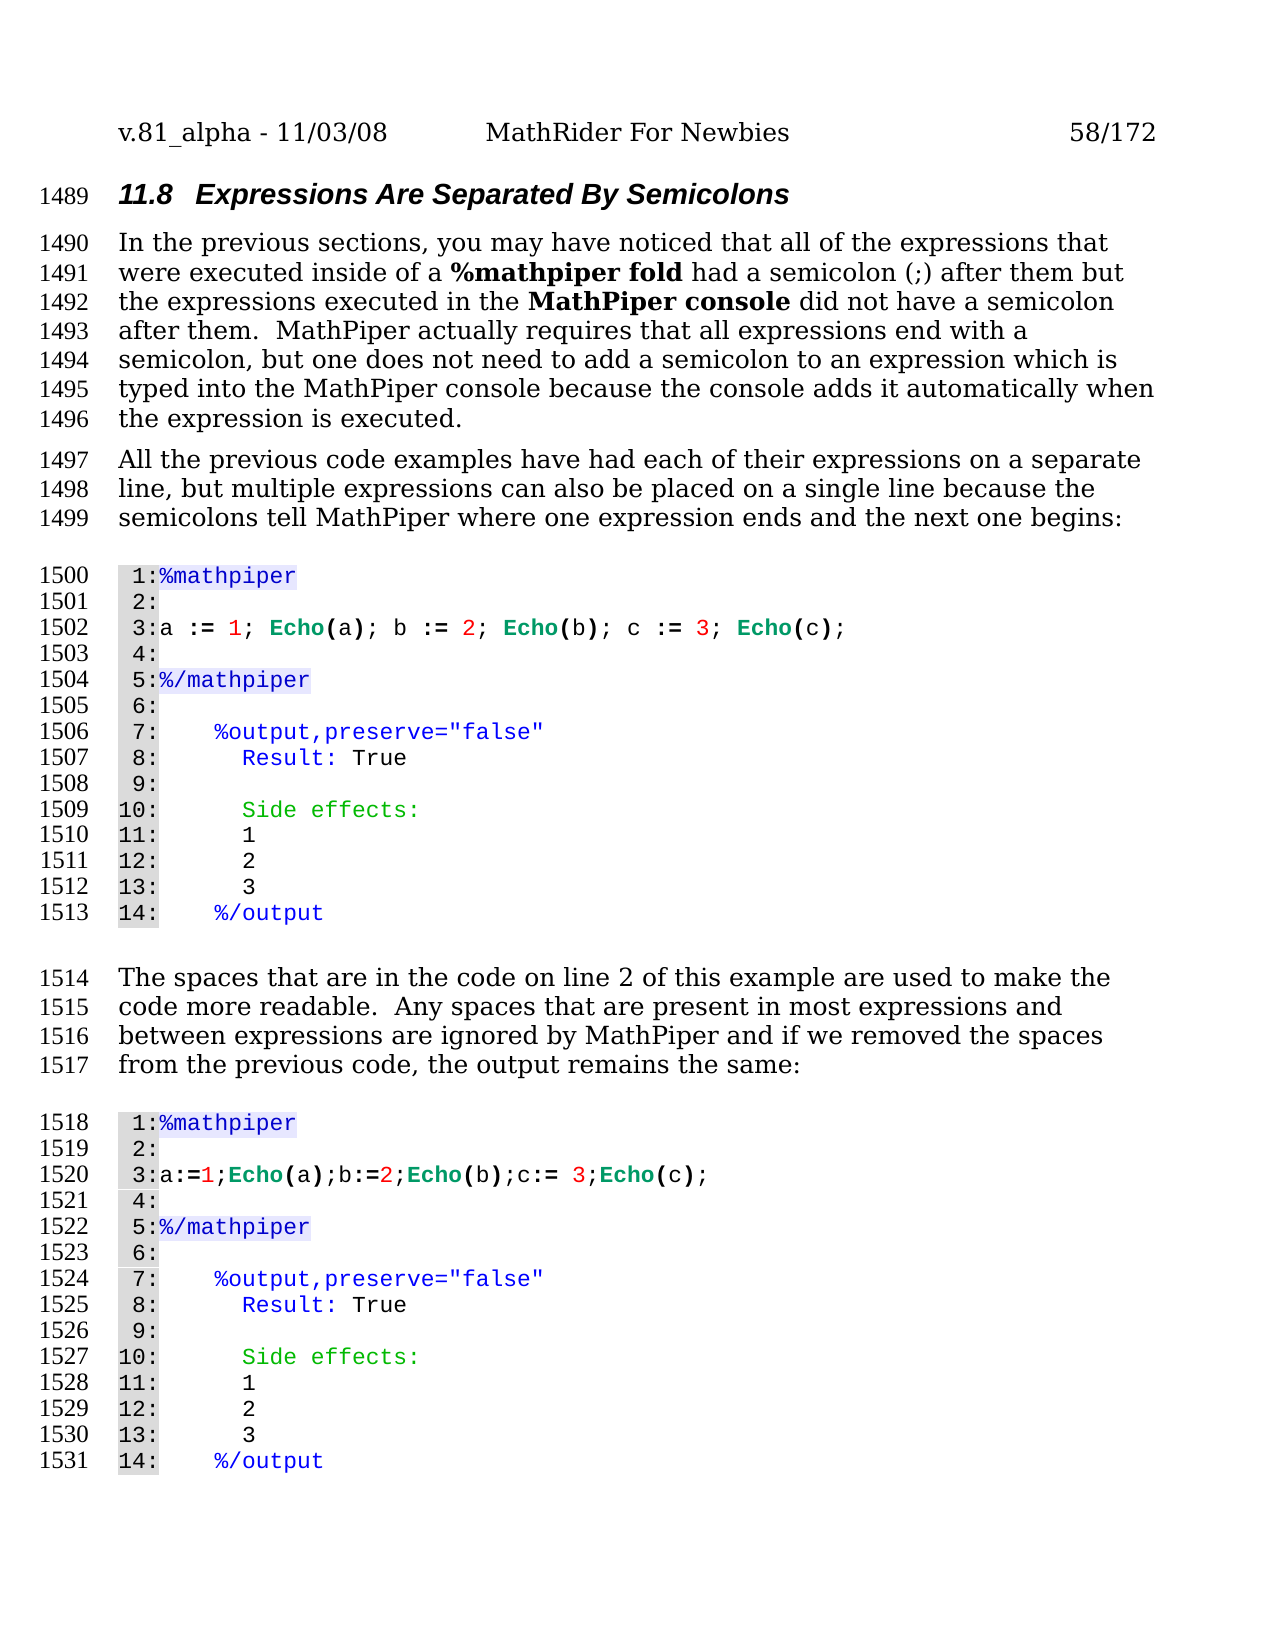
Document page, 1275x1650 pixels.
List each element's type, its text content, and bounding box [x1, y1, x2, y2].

text 14: %/output [118, 902, 1157, 928]
text 8: Result: True [118, 746, 1157, 772]
text 9: [118, 1319, 1157, 1345]
text In the previous sections, you may have noticed that all of the expressions that were executed inside of a %mathpiper fold had a semicolon (;) after them but the expressions executed in the MathPiper console did not have a semicolon after them. MathPiper actually requires that all expressions end with a semicolon, but one does not need to add a semicolon to an expression which is typed into the MathPiper console because the console adds it automatically when the expression is executed. [118, 228, 1157, 433]
text 5:%/mathpiper [118, 1216, 1157, 1241]
text 13: 3 [118, 1423, 1157, 1449]
subtitle Expressions Are Separated By Semicolons [118, 177, 1157, 210]
text 5:%/mathpiper [118, 668, 1157, 694]
text 8: Result: True [118, 1293, 1157, 1319]
text 11: 1 [118, 1371, 1157, 1397]
text 10: Side effects: [118, 1345, 1157, 1371]
text 6: [118, 1241, 1157, 1267]
text 13: 3 [118, 876, 1157, 902]
text 3:a:=1;Echo(a);b:=2;Echo(b);c:= 3;Echo(c); [118, 1164, 1157, 1189]
text 11: 1 [118, 824, 1157, 850]
text 4: [118, 642, 1157, 668]
text 14: %/output [118, 1449, 1157, 1475]
text 3:a := 1; Echo(a); b := 2; Echo(b); c := 3; Echo(c); [118, 616, 1157, 642]
text 4: [118, 1189, 1157, 1216]
text The spaces that are in the code on line 2 of this example are used to make the code more readable. Any spaces that are present in most expressions and between expressions are ignored by MathPiper and if we removed the spaces from the previous code, the output remains the same: [118, 963, 1157, 1080]
text 9: [118, 772, 1157, 798]
text 1:%mathpiper [118, 1112, 1157, 1138]
text 12: 2 [118, 850, 1157, 876]
text 12: 2 [118, 1397, 1157, 1423]
text 6: [118, 694, 1157, 720]
text 2: [118, 590, 1157, 616]
text 10: Side effects: [118, 798, 1157, 824]
text 2: [118, 1138, 1157, 1164]
text 7: %output,preserve="false" [118, 720, 1157, 746]
text 1:%mathpiper [118, 564, 1157, 590]
text All the previous code examples have had each of their expressions on a separate line, but multiple expressions can also be placed on a single line because the semicolons tell MathPiper where one expression ends and the next one begins: [118, 445, 1157, 532]
text 7: %output,preserve="false" [118, 1267, 1157, 1293]
